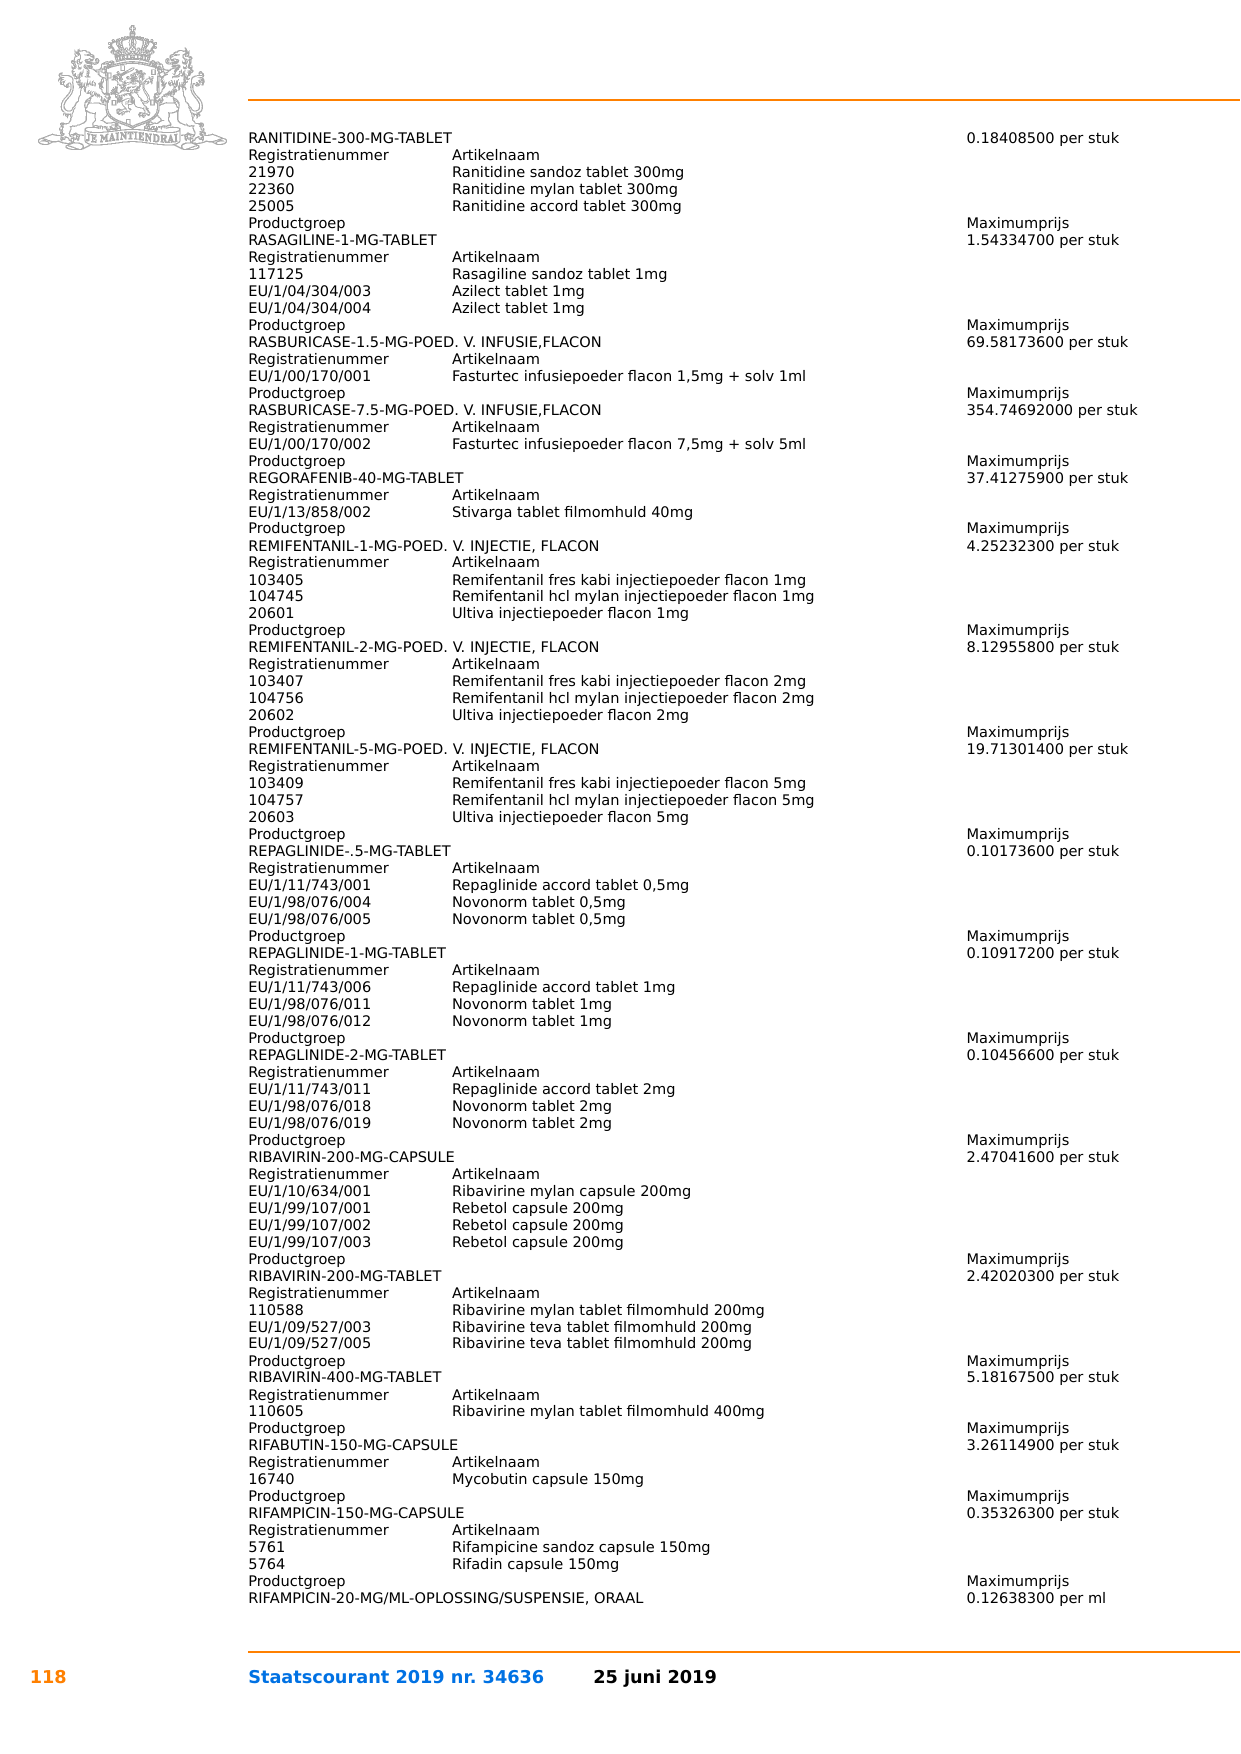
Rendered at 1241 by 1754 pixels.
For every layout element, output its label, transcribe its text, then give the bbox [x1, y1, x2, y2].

table_cell 37.41275900 per stuk [961, 470, 1163, 486]
table_cell RANITIDINE-300-MG-TABLET [248, 130, 961, 147]
table_cell [961, 1319, 1163, 1335]
table_cell REPAGLINIDE-.5-MG-TABLET [248, 843, 961, 860]
table_cell Repaglinide accord tablet 0,5mg [446, 877, 961, 894]
table_cell RIFABUTIN-150-MG-CAPSULE [248, 1437, 961, 1454]
table_cell [961, 962, 1163, 979]
table_cell EU/1/98/076/011 [248, 996, 446, 1013]
table_cell [961, 673, 1163, 690]
table_cell Maximumprijs [961, 1251, 1163, 1267]
table_cell Artikelnaam [446, 1166, 961, 1183]
table_cell 20601 [248, 605, 446, 622]
table_cell 117125 [248, 266, 446, 283]
table_cell Maximumprijs [961, 928, 1163, 945]
table_cell Maximumprijs [961, 520, 1163, 537]
table_cell [961, 1166, 1163, 1183]
table_cell 25005 [248, 198, 446, 215]
table_cell Registratienummer [248, 554, 446, 571]
table_cell Productgroep [248, 928, 446, 945]
table_cell Artikelnaam [446, 1285, 961, 1301]
table_cell 0.10173600 per stuk [961, 843, 1163, 860]
table_cell Registratienummer [248, 1522, 446, 1539]
table_cell Artikelnaam [446, 1522, 961, 1539]
table_cell Registratienummer [248, 249, 446, 266]
table_cell [446, 1132, 961, 1149]
table_cell REMIFENTANIL-2-MG-POED. V. INJECTIE, FLACON [248, 639, 961, 656]
table_cell 0.10456600 per stuk [961, 1047, 1163, 1064]
table_cell Maximumprijs [961, 317, 1163, 334]
table_cell 354.74692000 per stuk [961, 402, 1163, 418]
table_cell EU/1/99/107/002 [248, 1217, 446, 1233]
table_cell [961, 1386, 1163, 1403]
table_cell [961, 419, 1163, 436]
table_cell [961, 996, 1163, 1013]
table_cell Novonorm tablet 0,5mg [446, 894, 961, 911]
table_cell [961, 860, 1163, 877]
table_cell [961, 911, 1163, 928]
table_cell Remifentanil hcl mylan injectiepoeder flacon 5mg [446, 792, 961, 809]
table_cell Ribavirine mylan tablet filmomhuld 200mg [446, 1301, 961, 1318]
table_cell 8.12955800 per stuk [961, 639, 1163, 656]
table_cell 103407 [248, 673, 446, 690]
table_cell Registratienummer [248, 147, 446, 164]
table_cell Artikelnaam [446, 351, 961, 368]
table_cell Maximumprijs [961, 826, 1163, 843]
table_cell [446, 520, 961, 537]
table_cell EU/1/98/076/004 [248, 894, 446, 911]
table_cell Novonorm tablet 2mg [446, 1098, 961, 1115]
table_cell Productgroep [248, 1353, 446, 1369]
table_cell [961, 775, 1163, 792]
table_cell Remifentanil fres kabi injectiepoeder flacon 1mg [446, 571, 961, 588]
table_cell [961, 1454, 1163, 1471]
table_cell Azilect tablet 1mg [446, 300, 961, 317]
table_cell Productgroep [248, 1573, 446, 1590]
table_cell Maximumprijs [961, 724, 1163, 741]
picture [38, 25, 227, 150]
table_cell Rebetol capsule 200mg [446, 1200, 961, 1217]
table_cell [961, 504, 1163, 520]
table_cell [961, 1522, 1163, 1539]
table_cell 22360 [248, 181, 446, 198]
table_cell Fasturtec infusiepoeder flacon 1,5mg + solv 1ml [446, 368, 961, 384]
table_cell Productgroep [248, 317, 446, 334]
table_cell [961, 1335, 1163, 1352]
table_cell [961, 368, 1163, 384]
table_cell RASBURICASE-1.5-MG-POED. V. INFUSIE,FLACON [248, 334, 961, 351]
table_cell [961, 351, 1163, 368]
table_cell Artikelnaam [446, 1454, 961, 1471]
table_cell 110605 [248, 1403, 446, 1420]
table_cell 110588 [248, 1301, 446, 1318]
table_cell [961, 300, 1163, 317]
table_cell [961, 283, 1163, 300]
table_cell [961, 792, 1163, 809]
table_cell [446, 215, 961, 232]
table_cell Rifadin capsule 150mg [446, 1556, 961, 1573]
table_cell Ranitidine mylan tablet 300mg [446, 181, 961, 198]
table_cell Novonorm tablet 2mg [446, 1115, 961, 1132]
table_cell Artikelnaam [446, 147, 961, 164]
table_cell Remifentanil hcl mylan injectiepoeder flacon 1mg [446, 588, 961, 605]
table_cell Fasturtec infusiepoeder flacon 7,5mg + solv 5ml [446, 436, 961, 452]
table_cell [961, 1556, 1163, 1573]
table_cell 4.25232300 per stuk [961, 538, 1163, 554]
table_cell Artikelnaam [446, 860, 961, 877]
table_cell Maximumprijs [961, 1420, 1163, 1437]
table_cell [961, 979, 1163, 996]
table_cell [961, 605, 1163, 622]
table_cell RASAGILINE-1-MG-TABLET [248, 232, 961, 249]
table_cell Ribavirine mylan tablet filmomhuld 400mg [446, 1403, 961, 1420]
table_cell EU/1/11/743/011 [248, 1081, 446, 1098]
table_cell Remifentanil fres kabi injectiepoeder flacon 5mg [446, 775, 961, 792]
table_cell [961, 1081, 1163, 1098]
table_cell [446, 724, 961, 741]
table_cell EU/1/00/170/001 [248, 368, 446, 384]
table_cell Maximumprijs [961, 453, 1163, 469]
table_cell [961, 1234, 1163, 1251]
table_cell Rasagiline sandoz tablet 1mg [446, 266, 961, 283]
table_cell Productgroep [248, 1132, 446, 1149]
table_cell Artikelnaam [446, 249, 961, 266]
table_cell Registratienummer [248, 758, 446, 775]
table_cell REPAGLINIDE-2-MG-TABLET [248, 1047, 961, 1064]
table_cell 104745 [248, 588, 446, 605]
table_cell 1.54334700 per stuk [961, 232, 1163, 249]
table_cell [961, 1217, 1163, 1233]
table_cell [446, 928, 961, 945]
table_cell [446, 385, 961, 402]
table_cell [961, 1471, 1163, 1488]
table_cell [961, 1115, 1163, 1132]
table_cell Mycobutin capsule 150mg [446, 1471, 961, 1488]
table_cell 20603 [248, 809, 446, 826]
table_cell 5761 [248, 1539, 446, 1556]
table_cell [961, 758, 1163, 775]
table_cell Repaglinide accord tablet 2mg [446, 1081, 961, 1098]
table_cell Artikelnaam [446, 419, 961, 436]
table_cell EU/1/99/107/001 [248, 1200, 446, 1217]
table_cell [961, 1301, 1163, 1318]
table_cell Artikelnaam [446, 1064, 961, 1081]
table_cell 104756 [248, 690, 446, 707]
table_cell [961, 554, 1163, 571]
table_cell [961, 1539, 1163, 1556]
table_cell Rifampicine sandoz capsule 150mg [446, 1539, 961, 1556]
table_cell [961, 1183, 1163, 1199]
table_cell Artikelnaam [446, 656, 961, 673]
table_cell [961, 588, 1163, 605]
table_cell Maximumprijs [961, 1573, 1163, 1590]
table_cell 21970 [248, 164, 446, 181]
table_cell EU/1/98/076/019 [248, 1115, 446, 1132]
table_cell EU/1/11/743/006 [248, 979, 446, 996]
table_cell RIBAVIRIN-400-MG-TABLET [248, 1369, 961, 1386]
table_cell Registratienummer [248, 1166, 446, 1183]
table_cell [961, 1064, 1163, 1081]
table_cell [961, 164, 1163, 181]
table_cell 0.10917200 per stuk [961, 945, 1163, 962]
table_cell Productgroep [248, 622, 446, 639]
table_cell 20602 [248, 707, 446, 724]
table_cell Productgroep [248, 1251, 446, 1267]
table_cell Rebetol capsule 200mg [446, 1234, 961, 1251]
table_cell Artikelnaam [446, 962, 961, 979]
table_cell Registratienummer [248, 419, 446, 436]
table_cell Maximumprijs [961, 1488, 1163, 1505]
table_cell [446, 317, 961, 334]
table_cell Productgroep [248, 1030, 446, 1047]
table_cell Ribavirine teva tablet filmomhuld 200mg [446, 1335, 961, 1352]
table_cell [446, 1353, 961, 1369]
table_cell [961, 147, 1163, 164]
table_cell Registratienummer [248, 1285, 446, 1301]
table_cell [961, 249, 1163, 266]
table_cell RIBAVIRIN-200-MG-CAPSULE [248, 1149, 961, 1166]
table_cell Novonorm tablet 1mg [446, 996, 961, 1013]
table_cell [446, 1030, 961, 1047]
table_cell 16740 [248, 1471, 446, 1488]
table_cell EU/1/09/527/003 [248, 1319, 446, 1335]
table_cell RIFAMPICIN-20-MG/ML-OPLOSSING/SUSPENSIE, ORAAL [248, 1590, 961, 1607]
table_cell [446, 622, 961, 639]
table_cell Artikelnaam [446, 758, 961, 775]
table_cell [961, 571, 1163, 588]
table_cell [961, 266, 1163, 283]
table_cell Ribavirine mylan capsule 200mg [446, 1183, 961, 1199]
table_cell 0.18408500 per stuk [961, 130, 1163, 147]
table_cell EU/1/99/107/003 [248, 1234, 446, 1251]
table_cell EU/1/13/858/002 [248, 504, 446, 520]
table_cell REGORAFENIB-40-MG-TABLET [248, 470, 961, 486]
table_cell Productgroep [248, 520, 446, 537]
table_cell 0.35326300 per stuk [961, 1505, 1163, 1522]
table_cell RIFAMPICIN-150-MG-CAPSULE [248, 1505, 961, 1522]
table_cell Registratienummer [248, 656, 446, 673]
table_cell EU/1/11/743/001 [248, 877, 446, 894]
table_cell [961, 1285, 1163, 1301]
table_cell EU/1/98/076/012 [248, 1013, 446, 1030]
table_cell 2.47041600 per stuk [961, 1149, 1163, 1166]
table_cell [961, 486, 1163, 503]
table_cell 19.71301400 per stuk [961, 741, 1163, 758]
table_cell Ultiva injectiepoeder flacon 5mg [446, 809, 961, 826]
table_cell Productgroep [248, 215, 446, 232]
table_cell [961, 877, 1163, 894]
table_cell EU/1/10/634/001 [248, 1183, 446, 1199]
table_cell 103409 [248, 775, 446, 792]
table_cell [961, 690, 1163, 707]
table_cell [446, 1573, 961, 1590]
table_cell Rebetol capsule 200mg [446, 1217, 961, 1233]
table_cell Maximumprijs [961, 385, 1163, 402]
table_cell Ultiva injectiepoeder flacon 1mg [446, 605, 961, 622]
table_cell Registratienummer [248, 351, 446, 368]
table_cell [961, 181, 1163, 198]
table_cell EU/1/04/304/003 [248, 283, 446, 300]
table_cell Registratienummer [248, 962, 446, 979]
table_cell REMIFENTANIL-1-MG-POED. V. INJECTIE, FLACON [248, 538, 961, 554]
table_cell [961, 1403, 1163, 1420]
table_cell [446, 1420, 961, 1437]
table_cell [961, 894, 1163, 911]
table_cell Artikelnaam [446, 486, 961, 503]
table_cell 69.58173600 per stuk [961, 334, 1163, 351]
table_cell [961, 1098, 1163, 1115]
table_cell Azilect tablet 1mg [446, 283, 961, 300]
table_cell 0.12638300 per ml [961, 1590, 1163, 1607]
table_cell [446, 453, 961, 469]
table_cell Maximumprijs [961, 622, 1163, 639]
table_cell [961, 809, 1163, 826]
table_cell [961, 1200, 1163, 1217]
table_cell Maximumprijs [961, 215, 1163, 232]
table_cell Productgroep [248, 385, 446, 402]
table_cell REMIFENTANIL-5-MG-POED. V. INJECTIE, FLACON [248, 741, 961, 758]
table_cell [446, 826, 961, 843]
table_cell EU/1/09/527/005 [248, 1335, 446, 1352]
table_cell Registratienummer [248, 1386, 446, 1403]
table_cell RASBURICASE-7.5-MG-POED. V. INFUSIE,FLACON [248, 402, 961, 418]
table_cell 5764 [248, 1556, 446, 1573]
table_cell Repaglinide accord tablet 1mg [446, 979, 961, 996]
table_cell Ranitidine accord tablet 300mg [446, 198, 961, 215]
table_cell [961, 656, 1163, 673]
table_cell RIBAVIRIN-200-MG-TABLET [248, 1268, 961, 1284]
table_cell Maximumprijs [961, 1030, 1163, 1047]
table_cell 5.18167500 per stuk [961, 1369, 1163, 1386]
table_cell 104757 [248, 792, 446, 809]
table_cell Maximumprijs [961, 1132, 1163, 1149]
table_cell Ribavirine teva tablet filmomhuld 200mg [446, 1319, 961, 1335]
table_cell Productgroep [248, 826, 446, 843]
table_cell Registratienummer [248, 486, 446, 503]
table_cell EU/1/98/076/018 [248, 1098, 446, 1115]
table_cell Stivarga tablet filmomhuld 40mg [446, 504, 961, 520]
table_cell Remifentanil hcl mylan injectiepoeder flacon 2mg [446, 690, 961, 707]
table_cell Productgroep [248, 1488, 446, 1505]
table_cell Registratienummer [248, 1064, 446, 1081]
table_cell Artikelnaam [446, 554, 961, 571]
table_cell [961, 707, 1163, 724]
table_cell 3.26114900 per stuk [961, 1437, 1163, 1454]
table_cell EU/1/04/304/004 [248, 300, 446, 317]
table_cell 2.42020300 per stuk [961, 1268, 1163, 1284]
table_cell REPAGLINIDE-1-MG-TABLET [248, 945, 961, 962]
table_cell [446, 1251, 961, 1267]
table_cell Maximumprijs [961, 1353, 1163, 1369]
table_cell [961, 436, 1163, 452]
table_cell Productgroep [248, 453, 446, 469]
table_cell 103405 [248, 571, 446, 588]
table_cell [961, 1013, 1163, 1030]
table_cell Remifentanil fres kabi injectiepoeder flacon 2mg [446, 673, 961, 690]
table_cell Productgroep [248, 1420, 446, 1437]
table_cell Productgroep [248, 724, 446, 741]
table_cell Novonorm tablet 1mg [446, 1013, 961, 1030]
table_cell Registratienummer [248, 860, 446, 877]
table_cell Ultiva injectiepoeder flacon 2mg [446, 707, 961, 724]
table_cell [961, 198, 1163, 215]
table_cell Novonorm tablet 0,5mg [446, 911, 961, 928]
table_cell Artikelnaam [446, 1386, 961, 1403]
table_cell Ranitidine sandoz tablet 300mg [446, 164, 961, 181]
table_cell Registratienummer [248, 1454, 446, 1471]
table_cell EU/1/00/170/002 [248, 436, 446, 452]
table_cell [446, 1488, 961, 1505]
table_cell EU/1/98/076/005 [248, 911, 446, 928]
